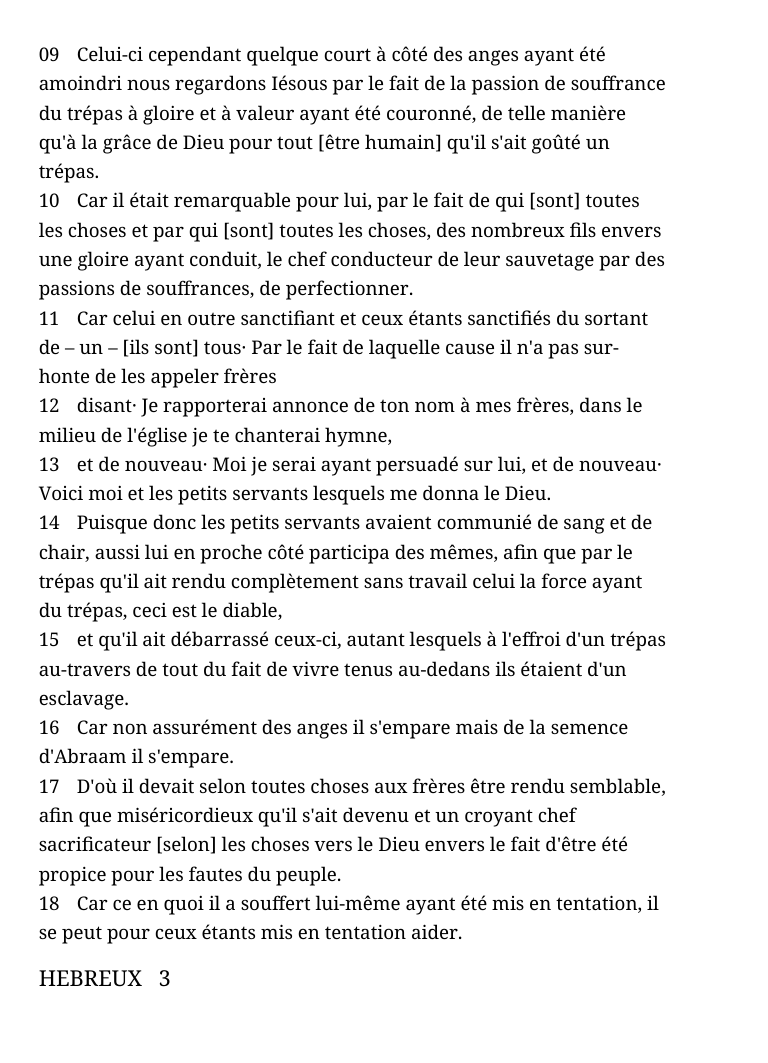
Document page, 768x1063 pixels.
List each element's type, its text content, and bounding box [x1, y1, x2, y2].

text 09 Celui-ci cependant quelque court à côté des anges ayant été amoindri nous regardons Iésous par le fait de la passion de souffrance du trépas à gloire et à valeur ayant été couronné, de telle manière qu'à la grâce de Dieu pour tout [être humain] qu'il s'ait goûté un trépas. 10 Car il était remarquable pour lui, par le fait de qui [sont] toutes les choses et par qui [sont] toutes les choses, des nombreux fils envers une gloire ayant conduit, le chef conducteur de leur sauvetage par des passions de souffrances, de perfectionner. 11 Car celui en outre sanctifiant et ceux étants sanctifiés du sortant de – un – [ils sont] tous· Par le fait de laquelle cause il n'a pas sur-honte de les appeler frères 12 disant· Je rapporterai annonce de ton nom à mes frères, dans le milieu de l'église je te chanterai hymne, 13 et de nouveau· Moi je serai ayant persuadé sur lui, et de nouveau· Voici moi et les petits servants lesquels me donna le Dieu. 14 Puisque donc les petits servants avaient communié de sang et de chair, aussi lui en proche côté participa des mêmes, afin que par le trépas qu'il ait rendu complètement sans travail celui la force ayant du trépas, ceci est le diable, 15 et qu'il ait débarrassé ceux-ci, autant lesquels à l'effroi d'un trépas au-travers de tout du fait de vivre tenus au-dedans ils étaient d'un esclavage. 16 Car non assurément des anges il s'empare mais de la semence d'Abraam il s'empare. 17 D'où il devait selon toutes choses aux frères être rendu semblable, afin que miséricordieux qu'il s'ait devenu et un croyant chef sacrificateur [selon] les choses vers le Dieu envers le fait d'être été propice pour les fautes du peuple. 18 Car ce en quoi il a souffert lui-même ayant été mis en tentation, il se peut pour ceux étants mis en tentation aider. [38, 41, 667, 945]
text HEBREUX 3 [38, 963, 667, 993]
